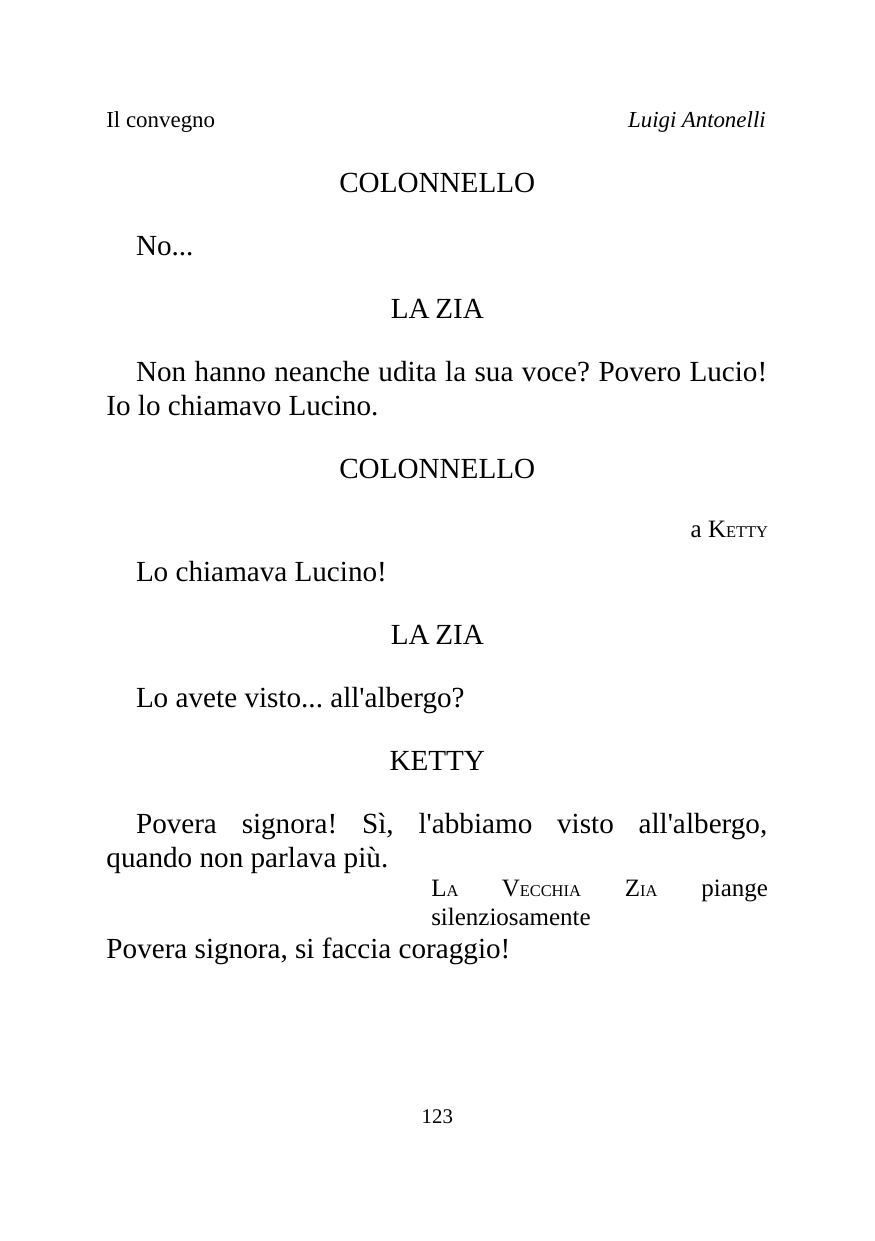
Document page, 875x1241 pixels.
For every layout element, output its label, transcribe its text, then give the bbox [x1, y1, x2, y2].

text LA ZIA [106, 291, 768, 325]
text La Vecchia Zia piange silenziosamente [431, 873, 768, 931]
text LA ZIA [106, 617, 768, 651]
text COLONNELLO [106, 451, 768, 484]
text Non hanno neanche udita la sua voce? Povero Lucio! Io lo chiamavo Lucino. [106, 354, 768, 421]
text Lo avete visto... all'albergo? [106, 680, 768, 714]
text COLONNELLO [106, 165, 768, 199]
text Lo chiamava Lucino! [106, 554, 768, 588]
text KETTY [106, 743, 768, 777]
text a Ketty [431, 514, 768, 543]
text Povera signora! Sì, l'abbiamo visto all'albergo, quando non parlava più. [106, 806, 768, 873]
text No... [106, 228, 768, 262]
text Povera signora, si faccia coraggio! [106, 931, 768, 964]
